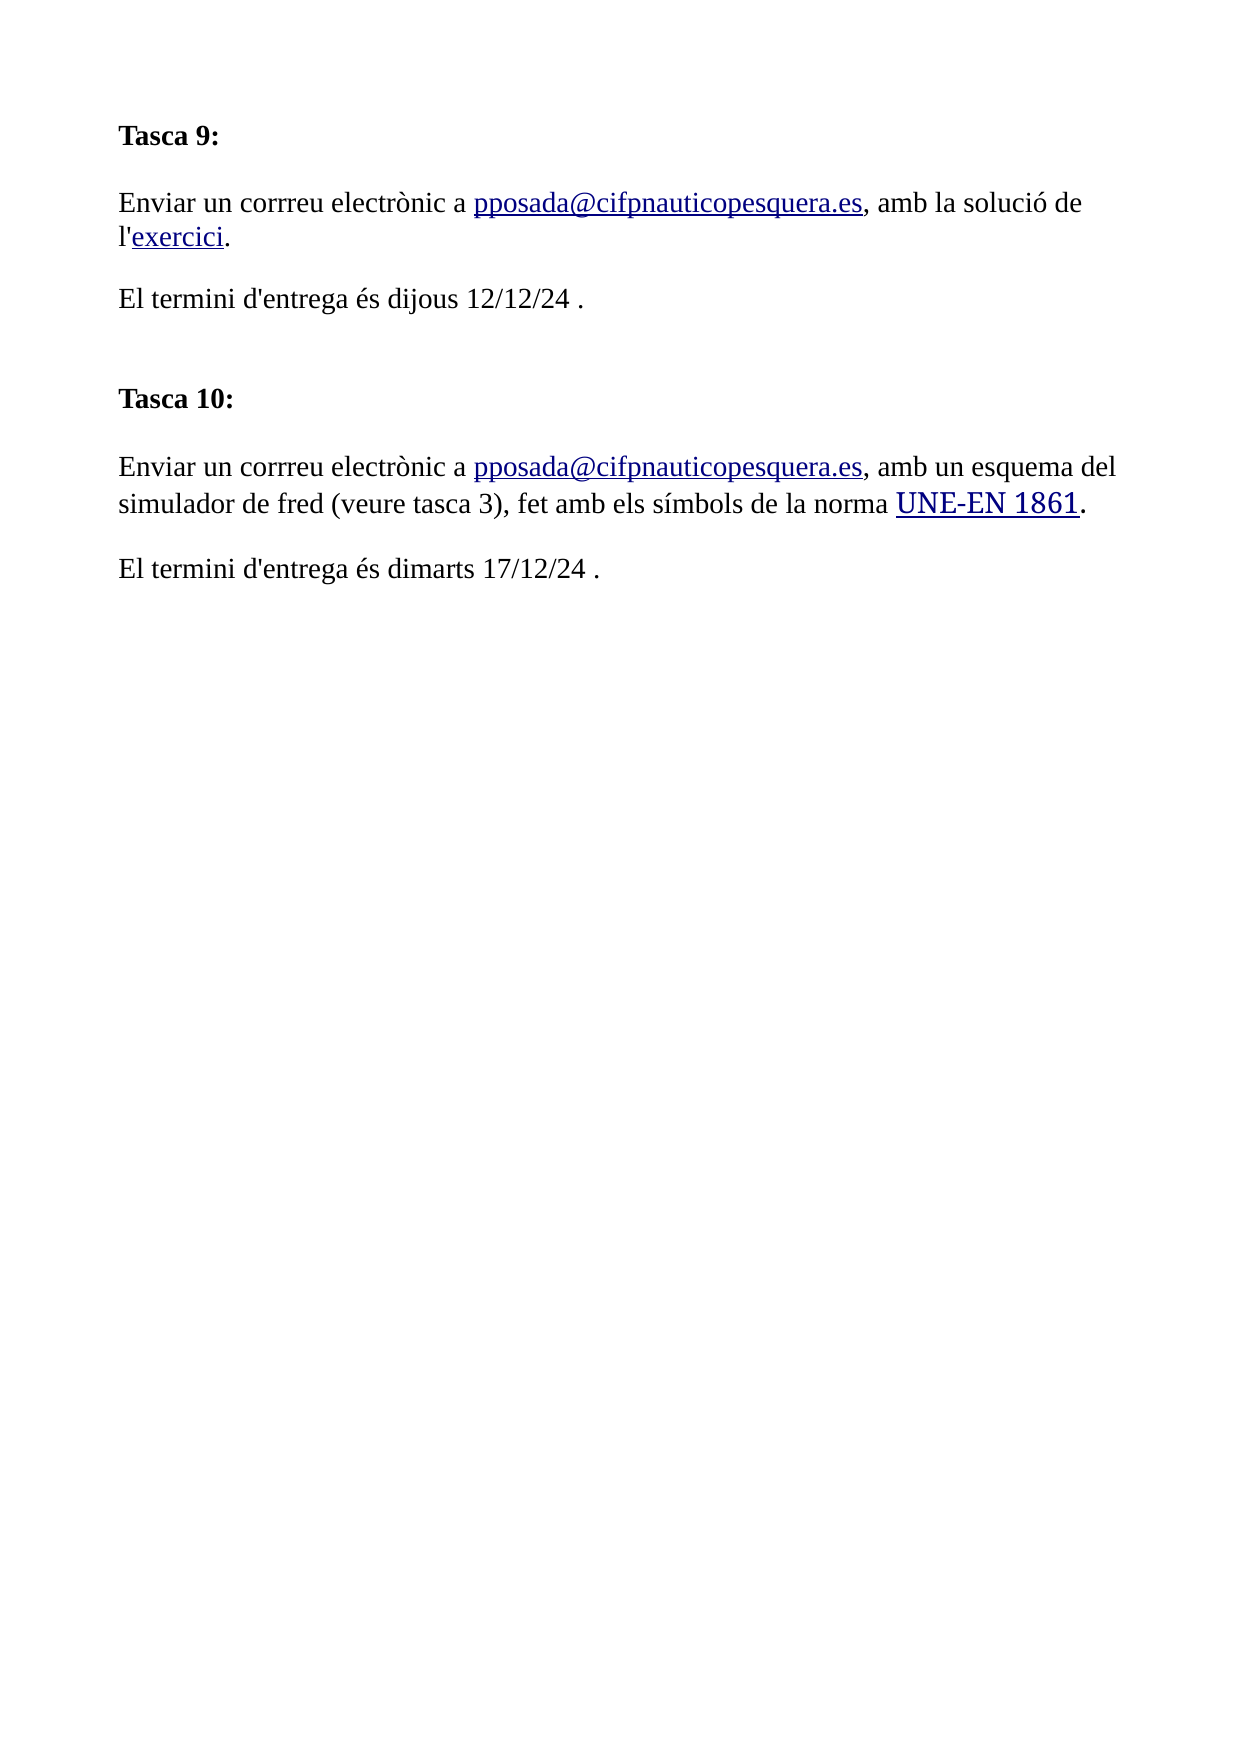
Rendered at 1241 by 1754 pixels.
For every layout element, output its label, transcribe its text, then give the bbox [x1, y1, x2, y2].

text El termini d'entrega és dimarts 17/12/24 . [118, 551, 1122, 584]
text Tasca 9: [118, 118, 1122, 152]
text Enviar un corrreu electrònic a pposada@cifpnauticopesquera.es, amb la solució de l'exercici. [118, 185, 1122, 252]
text Enviar un corrreu electrònic a pposada@cifpnauticopesquera.es, amb un esquema del simulador de fred (veure tasca 3), fet amb els símbols de la norma UNE-EN 1861. [118, 449, 1122, 522]
text El termini d'entrega és dijous 12/12/24 . [118, 281, 1122, 314]
text Tasca 10: [118, 382, 1122, 415]
